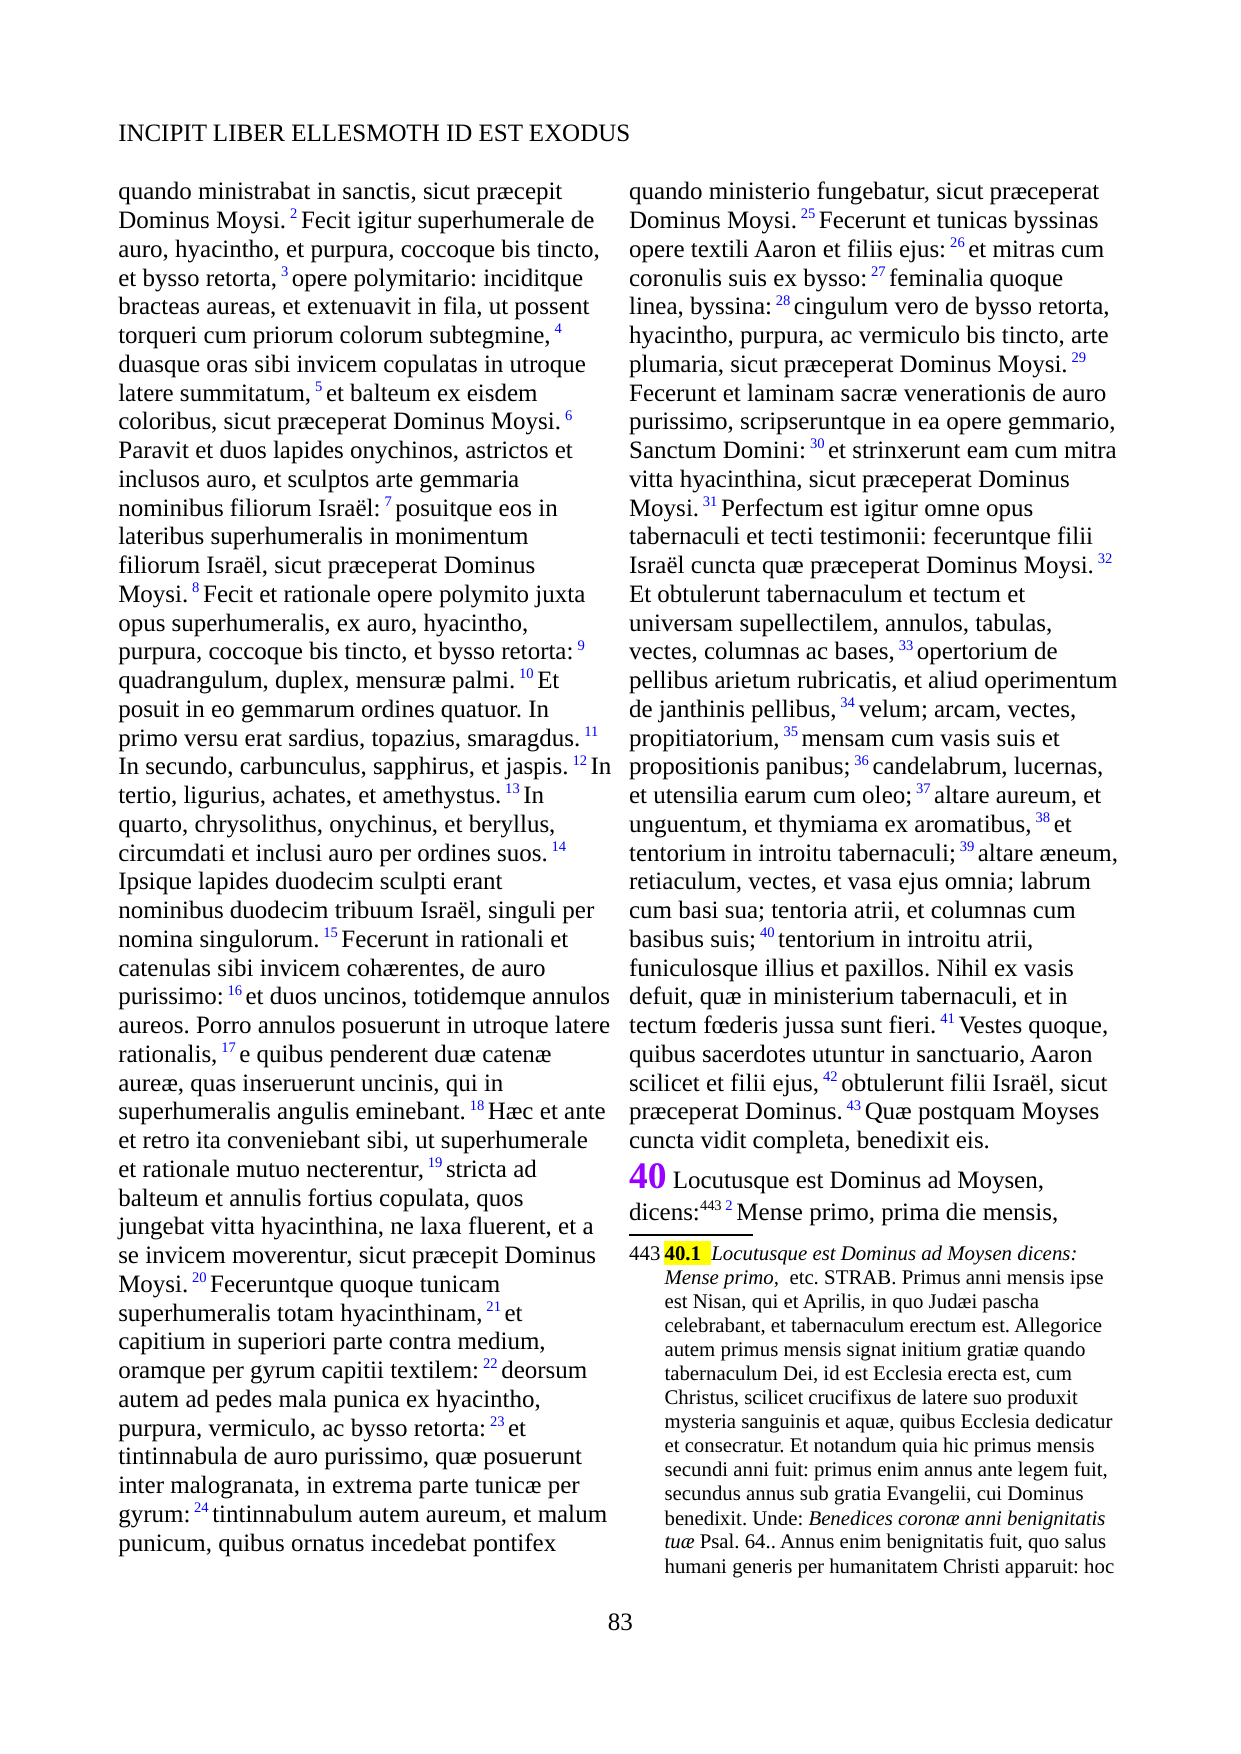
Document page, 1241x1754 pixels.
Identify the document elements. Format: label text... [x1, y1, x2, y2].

text quando ministerio fungebatur, sicut præceperat Dominus Moysi. 25 Fecerunt et tunicas byssinas opere textili Aaron et filiis ejus: 26 et mitras cum coronulis suis ex bysso: 27 feminalia quoque linea, byssina: 28 cingulum vero de bysso retorta, hyacintho, purpura, ac vermiculo bis tincto, arte plumaria, sicut præceperat Dominus Moysi. 29 Fecerunt et laminam sacræ venerationis de auro purissimo, scripseruntque in ea opere gemmario, Sanctum Domini: 30 et strinxerunt eam cum mitra vitta hyacinthina, sicut præceperat Dominus Moysi. 31 Perfectum est igitur omne opus tabernaculi et tecti testimonii: feceruntque filii Israël cuncta quæ præceperat Dominus Moysi. 32 Et obtulerunt tabernaculum et tectum et universam supellectilem, annulos, tabulas, vectes, columnas ac bases, 33 opertorium de pellibus arietum rubricatis, et aliud operimentum de janthinis pellibus, 34 velum; arcam, vectes, propitiatorium, 35 mensam cum vasis suis et propositionis panibus; 36 candelabrum, lucernas, et utensilia earum cum oleo; 37 altare aureum, et unguentum, et thymiama ex aromatibus, 38 et tentorium in introitu tabernaculi; 39 altare æneum, retiaculum, vectes, et vasa ejus omnia; labrum cum basi sua; tentoria atrii, et columnas cum basibus suis; 40 tentorium in introitu atrii, funiculosque illius et paxillos. Nihil ex vasis defuit, quæ in ministerium tabernaculi, et in tectum fœderis jussa sunt fieri. 41 Vestes quoque, quibus sacerdotes utuntur in sanctuario, Aaron scilicet et filii ejus, 42 obtulerunt filii Israël, sicut præceperat Dominus. 43 Quæ postquam Moyses cuncta vidit completa, benedixit eis. [629, 176, 1122, 1154]
text 40.1 Locutusque est Dominus ad Moysen dicens: Mense primo, etc. STRAB. Primus anni mensis ipse est Nisan, qui et Aprilis, in quo Judæi pascha celebrabant, et tabernaculum erectum est. Allegorice autem primus mensis signat initium gratiæ quando tabernaculum Dei, id est Ecclesia erecta est, cum Christus, scilicet crucifixus de latere suo produxit mysteria sanguinis et aquæ, quibus Ecclesia dedicatur et consecratur. Et notandum quia hic primus mensis secundi anni fuit: primus enim annus ante legem fuit, secundus annus sub gratia Evangelii, cui Dominus benedixit. Unde: Benedices coronæ anni benignitatis tuæ Psal. 64.. Annus enim benignitatis fuit, quo salus humani generis per humanitatem Christi apparuit: hoc [629, 1241, 1122, 1578]
text quando ministrabat in sanctis, sicut præcepit Dominus Moysi. 2 Fecit igitur superhumerale de auro, hyacintho, et purpura, coccoque bis tincto, et bysso retorta, 3 opere polymitario: inciditque bracteas aureas, et extenuavit in fila, ut possent torqueri cum priorum colorum subtegmine, 4 duasque oras sibi invicem copulatas in utroque latere summitatum, 5 et balteum ex eisdem coloribus, sicut præceperat Dominus Moysi. 6 Paravit et duos lapides onychinos, astrictos et inclusos auro, et sculptos arte gemmaria nominibus filiorum Israël: 7 posuitque eos in lateribus superhumeralis in monimentum filiorum Israël, sicut præceperat Dominus Moysi. 8 Fecit et rationale opere polymito juxta opus superhumeralis, ex auro, hyacintho, purpura, coccoque bis tincto, et bysso retorta: 9 quadrangulum, duplex, mensuræ palmi. 10 Et posuit in eo gemmarum ordines quatuor. In primo versu erat sardius, topazius, smaragdus. 11 In secundo, carbunculus, sapphirus, et jaspis. 12 In tertio, ligurius, achates, et amethystus. 13 In quarto, chrysolithus, onychinus, et beryllus, circumdati et inclusi auro per ordines suos. 14 Ipsique lapides duodecim sculpti erant nominibus duodecim tribuum Israël, singuli per nomina singulorum. 15 Fecerunt in rationali et catenulas sibi invicem cohærentes, de auro purissimo: 16 et duos uncinos, totidemque annulos aureos. Porro annulos posuerunt in utroque latere rationalis, 17 e quibus penderent duæ catenæ aureæ, quas inseruerunt uncinis, qui in superhumeralis angulis eminebant. 18 Hæc et ante et retro ita conveniebant sibi, ut superhumerale et rationale mutuo necterentur, 19 stricta ad balteum et annulis fortius copulata, quos jungebat vitta hyacinthina, ne laxa fluerent, et a se invicem moverentur, sicut præcepit Dominus Moysi. 20 Feceruntque quoque tunicam superhumeralis totam hyacinthinam, 21 et capitium in superiori parte contra medium, oramque per gyrum capitii textilem: 22 deorsum autem ad pedes mala punica ex hyacintho, purpura, vermiculo, ac bysso retorta: 23 et tintinnabula de auro purissimo, quæ posuerunt inter malogranata, in extrema parte tunicæ per gyrum: 24 tintinnabulum autem aureum, et malum punicum, quibus ornatus incedebat pontifex [118, 176, 611, 1556]
